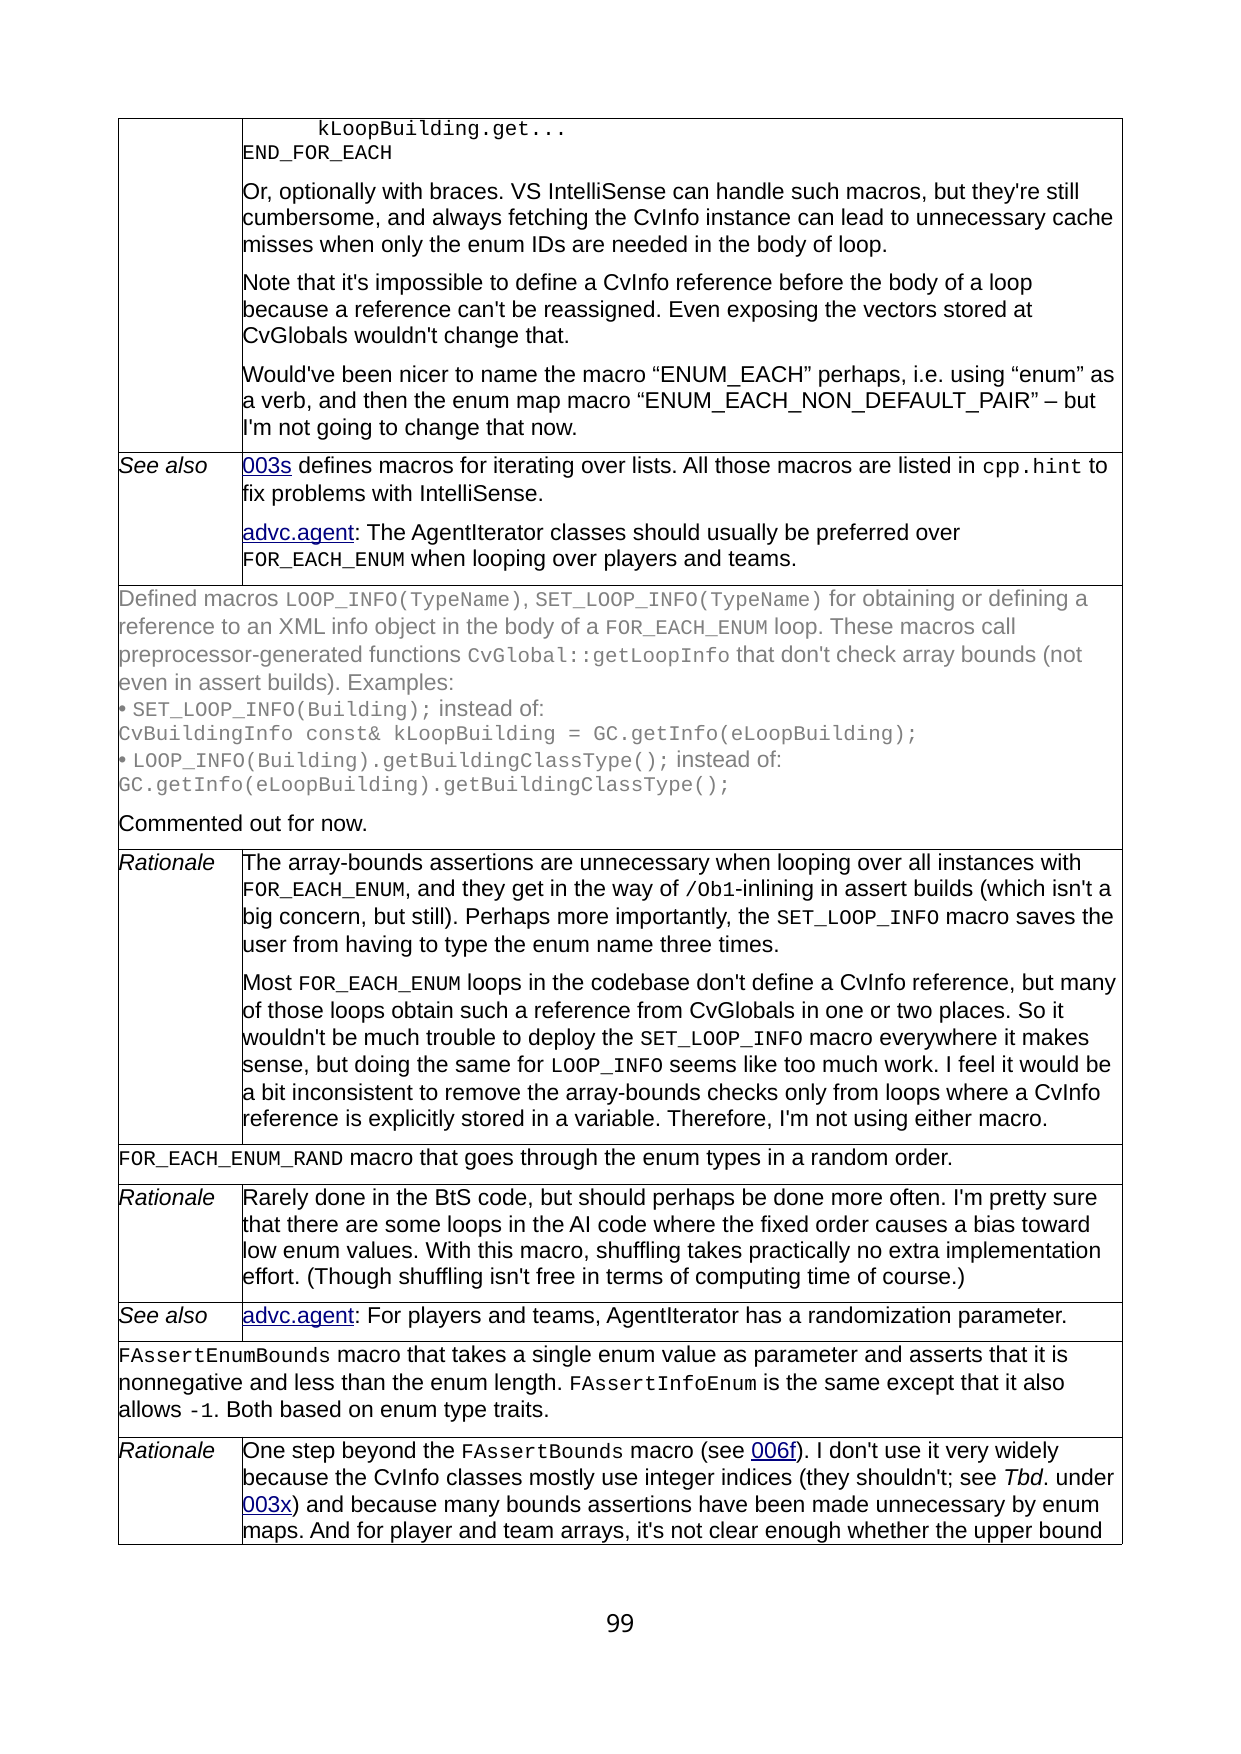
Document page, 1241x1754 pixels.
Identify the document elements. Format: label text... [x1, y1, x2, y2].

table_cell Rationale [119, 850, 242, 1144]
table_cell FAssertEnumBounds macro that takes a single enum value as parameter and asserts that it is nonnegative and less than the enum length. FAssertInfoEnum is the same except that it also allows -1. Both based on enum type traits. [119, 1342, 1122, 1437]
table_cell [119, 119, 242, 452]
table_cell 003s defines macros for iterating over lists. All those macros are listed in cpp.hint to fix problems with IntelliSense. advc.agent: The AgentIterator classes should usually be preferred over FOR_EACH_ENUM when looping over players and teams. [243, 453, 1122, 585]
table_cell advc.agent: For players and teams, AgentIterator has a randomization parameter. [243, 1303, 1122, 1341]
table_cell The array-bounds assertions are unnecessary when looping over all instances with FOR_EACH_ENUM, and they get in the way of /Ob1-inlining in assert builds (which isn't a big concern, but still). Perhaps more importantly, the SET_LOOP_INFO macro saves the user from having to type the enum name three times. Most FOR_EACH_ENUM loops in the codebase don't define a CvInfo reference, but many of those loops obtain such a reference from CvGlobals in one or two places. So it wouldn't be much trouble to deploy the SET_LOOP_INFO macro everywhere it makes sense, but doing the same for LOOP_INFO seems like too much work. I feel it would be a bit inconsistent to remove the array-bounds checks only from loops where a CvInfo reference is explicitly stored in a variable. Therefore, I'm not using either macro. [243, 850, 1122, 1144]
table_cell FOR_EACH_ENUM_RAND macro that goes through the enum types in a random order. [119, 1145, 1122, 1184]
table_cell One step beyond the FAssertBounds macro (see 006f). I don't use it very widely because the CvInfo classes mostly use integer indices (they shouldn't; see Tbd. under 003x) and because many bounds assertions have been made unnecessary by enum maps. And for player and team arrays, it's not clear enough whether the upper bound [243, 1438, 1122, 1543]
table_cell Rationale [119, 1185, 242, 1302]
table_cell Rarely done in the BtS code, but should perhaps be done more often. I'm pretty sure that there are some loops in the AI code where the fixed order causes a bias toward low enum values. With this macro, shuffling takes practically no extra implementation effort. (Though shuffling isn't free in terms of computing time of course.) [243, 1185, 1122, 1302]
table_cell See also [119, 453, 242, 585]
table_cell Rationale [119, 1438, 242, 1543]
table_cell Defined macros LOOP_INFO(TypeName), SET_LOOP_INFO(TypeName) for obtaining or defining a reference to an XML info object in the body of a FOR_EACH_ENUM loop. These macros call preprocessor-generated functions CvGlobal::getLoopInfo that don't check array bounds (not even in assert builds). Examples: • SET_LOOP_INFO(Building); instead of: CvBuildingInfo const& kLoopBuilding = GC.getInfo(eLoopBuilding); • LOOP_INFO(Building).getBuildingClassType(); instead of: GC.getInfo(eLoopBuilding).getBuildingClassType(); Commented out for now. [119, 586, 1122, 849]
table_cell See also [119, 1303, 242, 1341]
table_cell kLoopBuilding.get... END_FOR_EACH Or, optionally with braces. VS IntelliSense can handle such macros, but they're still cumbersome, and always fetching the CvInfo instance can lead to unnecessary cache misses when only the enum IDs are needed in the body of loop. Note that it's impossible to define a CvInfo reference before the body of a loop because a reference can't be reassigned. Even exposing the vectors stored at CvGlobals wouldn't change that. Would've been nicer to name the macro “ENUM_EACH” perhaps, i.e. using “enum” as a verb, and then the enum map macro “ENUM_EACH_NON_DEFAULT_PAIR” – but I'm not going to change that now. [243, 119, 1122, 452]
